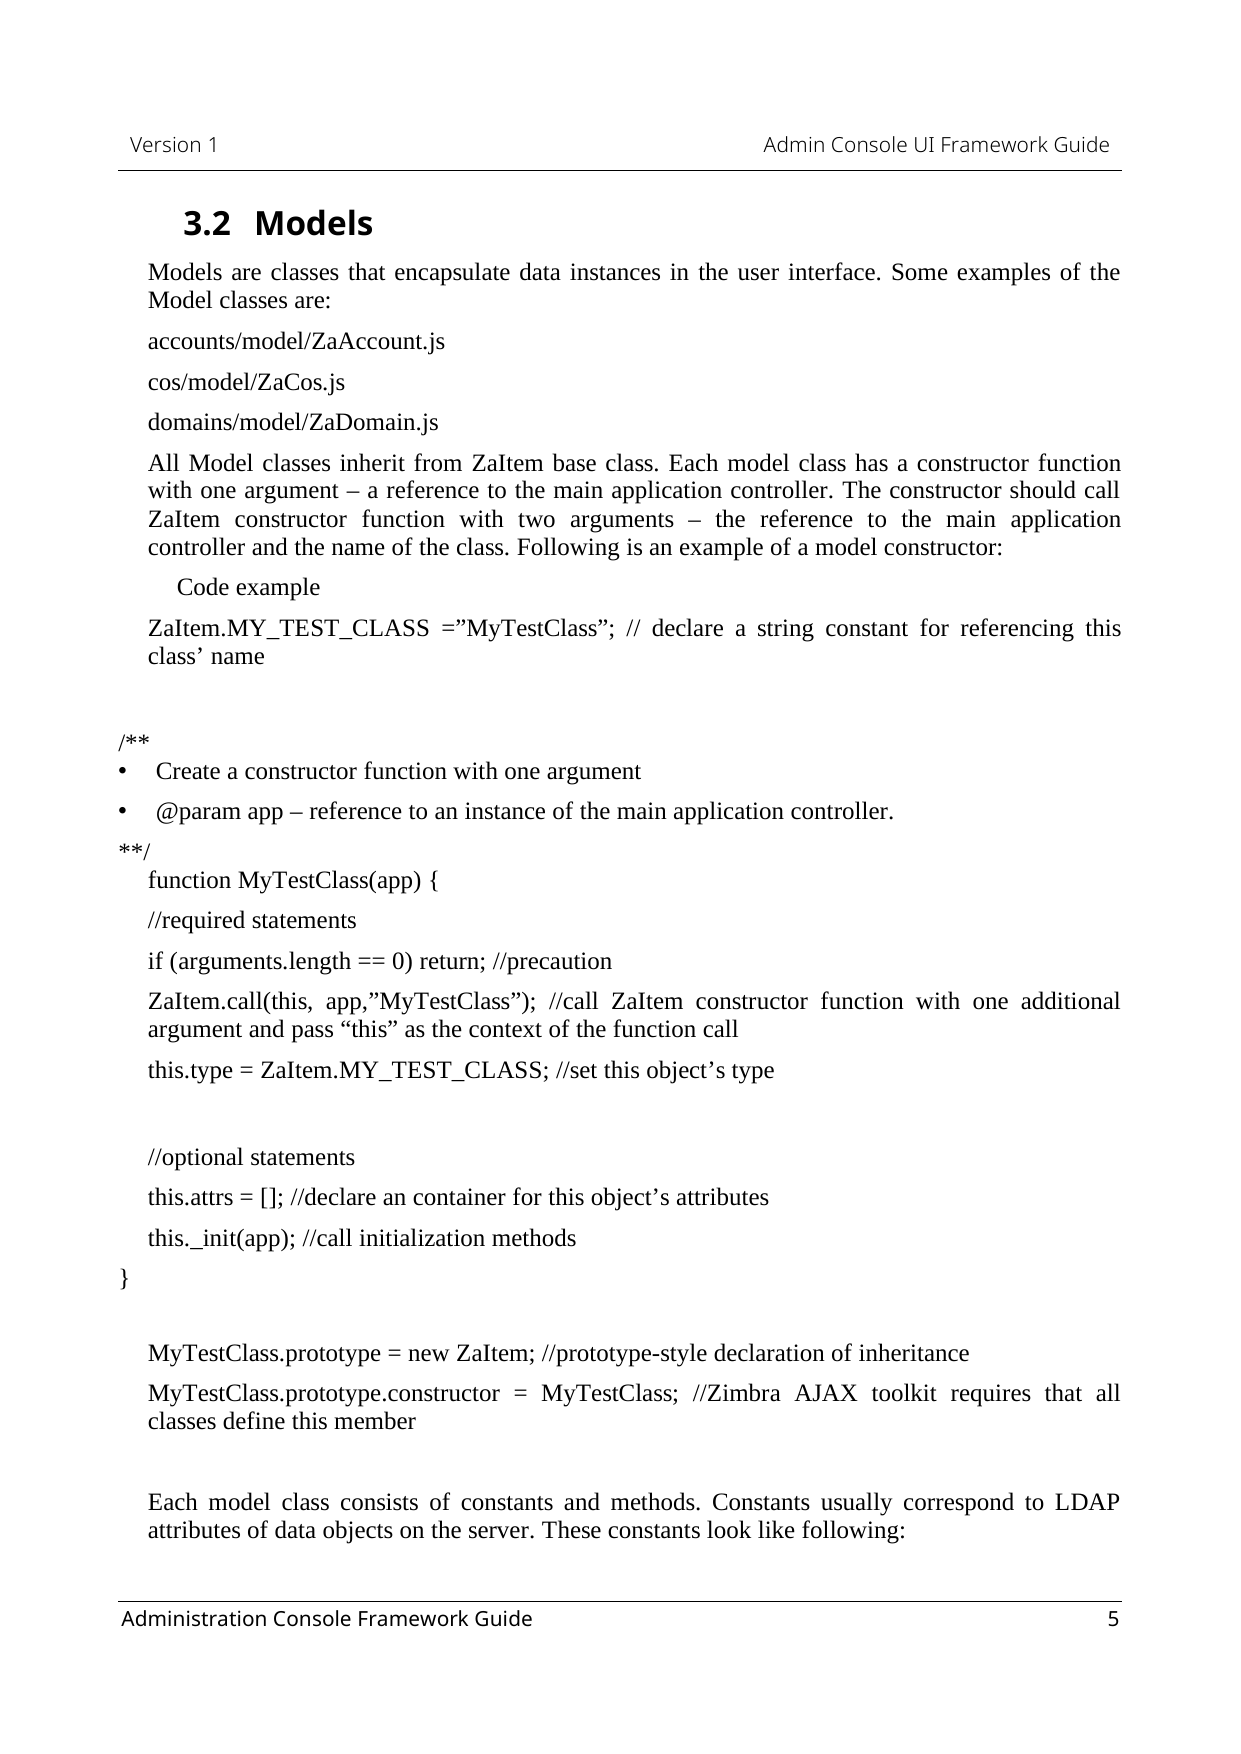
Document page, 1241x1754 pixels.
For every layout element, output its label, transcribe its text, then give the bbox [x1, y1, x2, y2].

text } [118, 1264, 1122, 1292]
text domains/model/ZaDomain.js [148, 408, 1122, 436]
text Models are classes that encapsulate data instances in the user interface. Some examples of the Model classes are: [148, 258, 1122, 314]
text /** [118, 728, 1122, 757]
text MyTestClass.prototype.constructor = MyTestClass; //Zimbra AJAX toolkit requires that all classes define this member [148, 1379, 1122, 1435]
text if (arguments.length == 0) return; //precaution [148, 947, 1122, 975]
list • Create a constructor function with one argument [118, 757, 1122, 784]
text cos/model/ZaCos.js [148, 367, 1122, 395]
list • @param app – reference to an instance of the main application controller. [118, 797, 1122, 825]
text this.type = ZaItem.MY_TEST_CLASS; //set this object’s type [148, 1056, 1122, 1084]
text Code example [177, 573, 1122, 601]
text MyTestClass.prototype = new ZaItem; //prototype-style declaration of inheritance [148, 1339, 1122, 1367]
text //optional statements [148, 1143, 1122, 1171]
text **/ [118, 838, 1122, 866]
text //required statements [148, 906, 1122, 934]
text Each model class consists of constants and methods. Constants usually correspond to LDAP attributes of data objects on the server. These constants look like following: [148, 1488, 1122, 1544]
text this._init(app); //call initialization methods [148, 1224, 1122, 1252]
text All Model classes inherit from ZaItem base class. Each model class has a constructor function with one argument – a reference to the main application controller. The constructor should call ZaItem constructor function with two arguments – the reference to the main application controller and the name of the class. Following is an example of a model constructor: [148, 448, 1122, 561]
text ZaItem.call(this, app,”MyTestClass”); //call ZaItem constructor function with one additional argument and pass “this” as the context of the function call [148, 987, 1122, 1043]
text accounts/model/ZaAccount.js [148, 327, 1122, 355]
text function MyTestClass(app) { [148, 866, 1122, 894]
text this.attrs = []; //declare an container for this object’s attributes [148, 1183, 1122, 1211]
text ZaItem.MY_TEST_CLASS =”MyTestClass”; // declare a string constant for referencing this class’ name [148, 613, 1122, 669]
subtitle Models [183, 200, 1122, 246]
